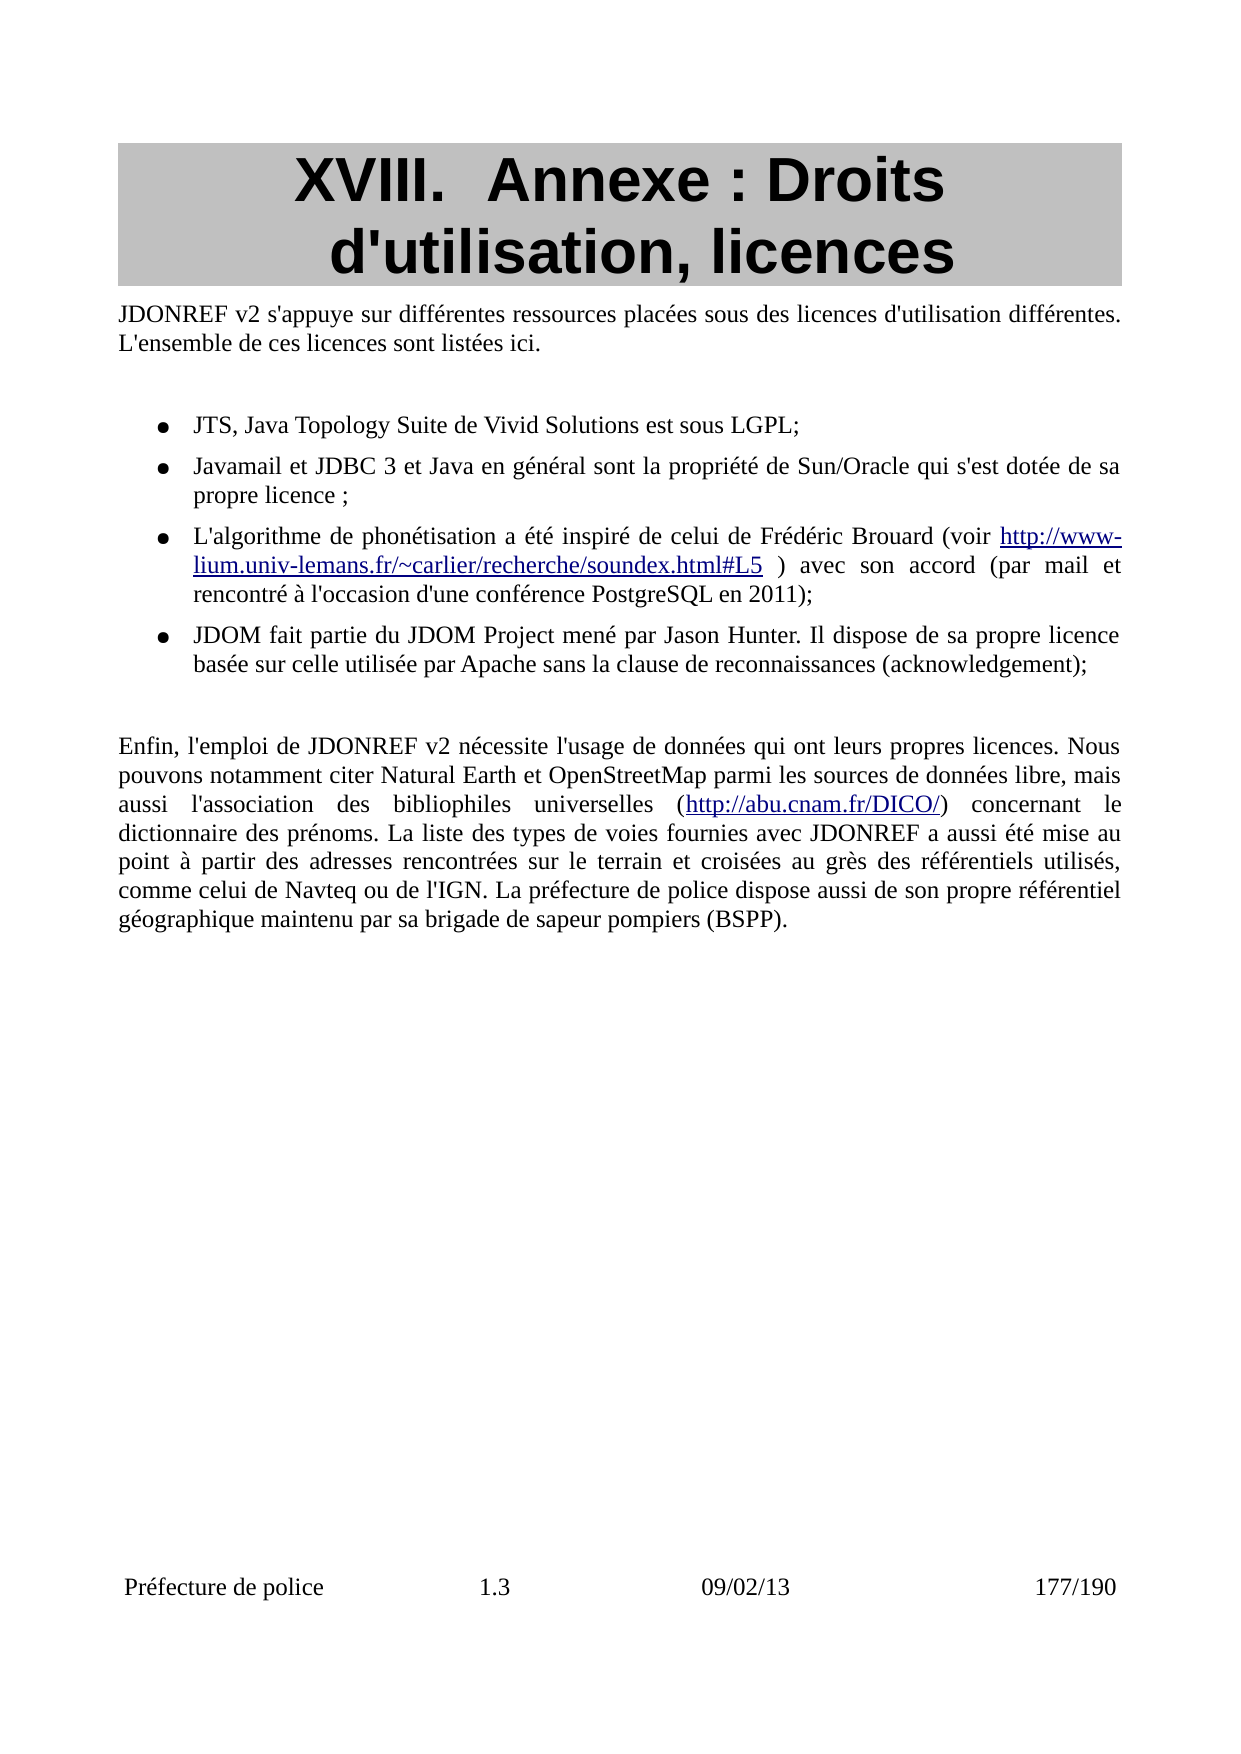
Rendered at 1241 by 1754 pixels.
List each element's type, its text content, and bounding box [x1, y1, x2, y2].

subtitle Annexe : Droits d'utilisation, licences [118, 143, 1122, 286]
text Enfin, l'emploi de JDONREF v2 nécessite l'usage de données qui ont leurs propres licences. Nous pouvons notamment citer Natural Earth et OpenStreetMap parmi les sources de données libre, mais aussi l'association des bibliophiles universelles (http://abu.cnam.fr/DICO/) concernant le dictionnaire des prénoms. La liste des types de voies fournies avec JDONREF a aussi été mise au point à partir des adresses rencontrées sur le terrain et croisées au grès des référentiels utilisés, comme celui de Navteq ou de l'IGN. La préfecture de police dispose aussi de son propre référentiel géographique maintenu par sa brigade de sapeur pompiers (BSPP). [118, 731, 1122, 933]
list Javamail et JDBC 3 et Java en général sont la propriété de Sun/Oracle qui s'est dotée de sa propre licence ; [156, 451, 1122, 509]
list L'algorithme de phonétisation a été inspiré de celui de Frédéric Brouard (voir http://www-lium.univ-lemans.fr/~carlier/recherche/soundex.html#L5 ) avec son accord (par mail et rencontré à l'occasion d'une conférence PostgreSQL en 2011); [156, 521, 1122, 608]
list JDOM fait partie du JDOM Project mené par Jason Hunter. Il dispose de sa propre licence basée sur celle utilisée par Apache sans la clause de reconnaissances (acknowledgement); [156, 620, 1122, 678]
text JDONREF v2 s'appuye sur différentes ressources placées sous des licences d'utilisation différentes. L'ensemble de ces licences sont listées ici. [118, 299, 1122, 356]
list JTS, Java Topology Suite de Vivid Solutions est sous LGPL; [156, 410, 1122, 439]
